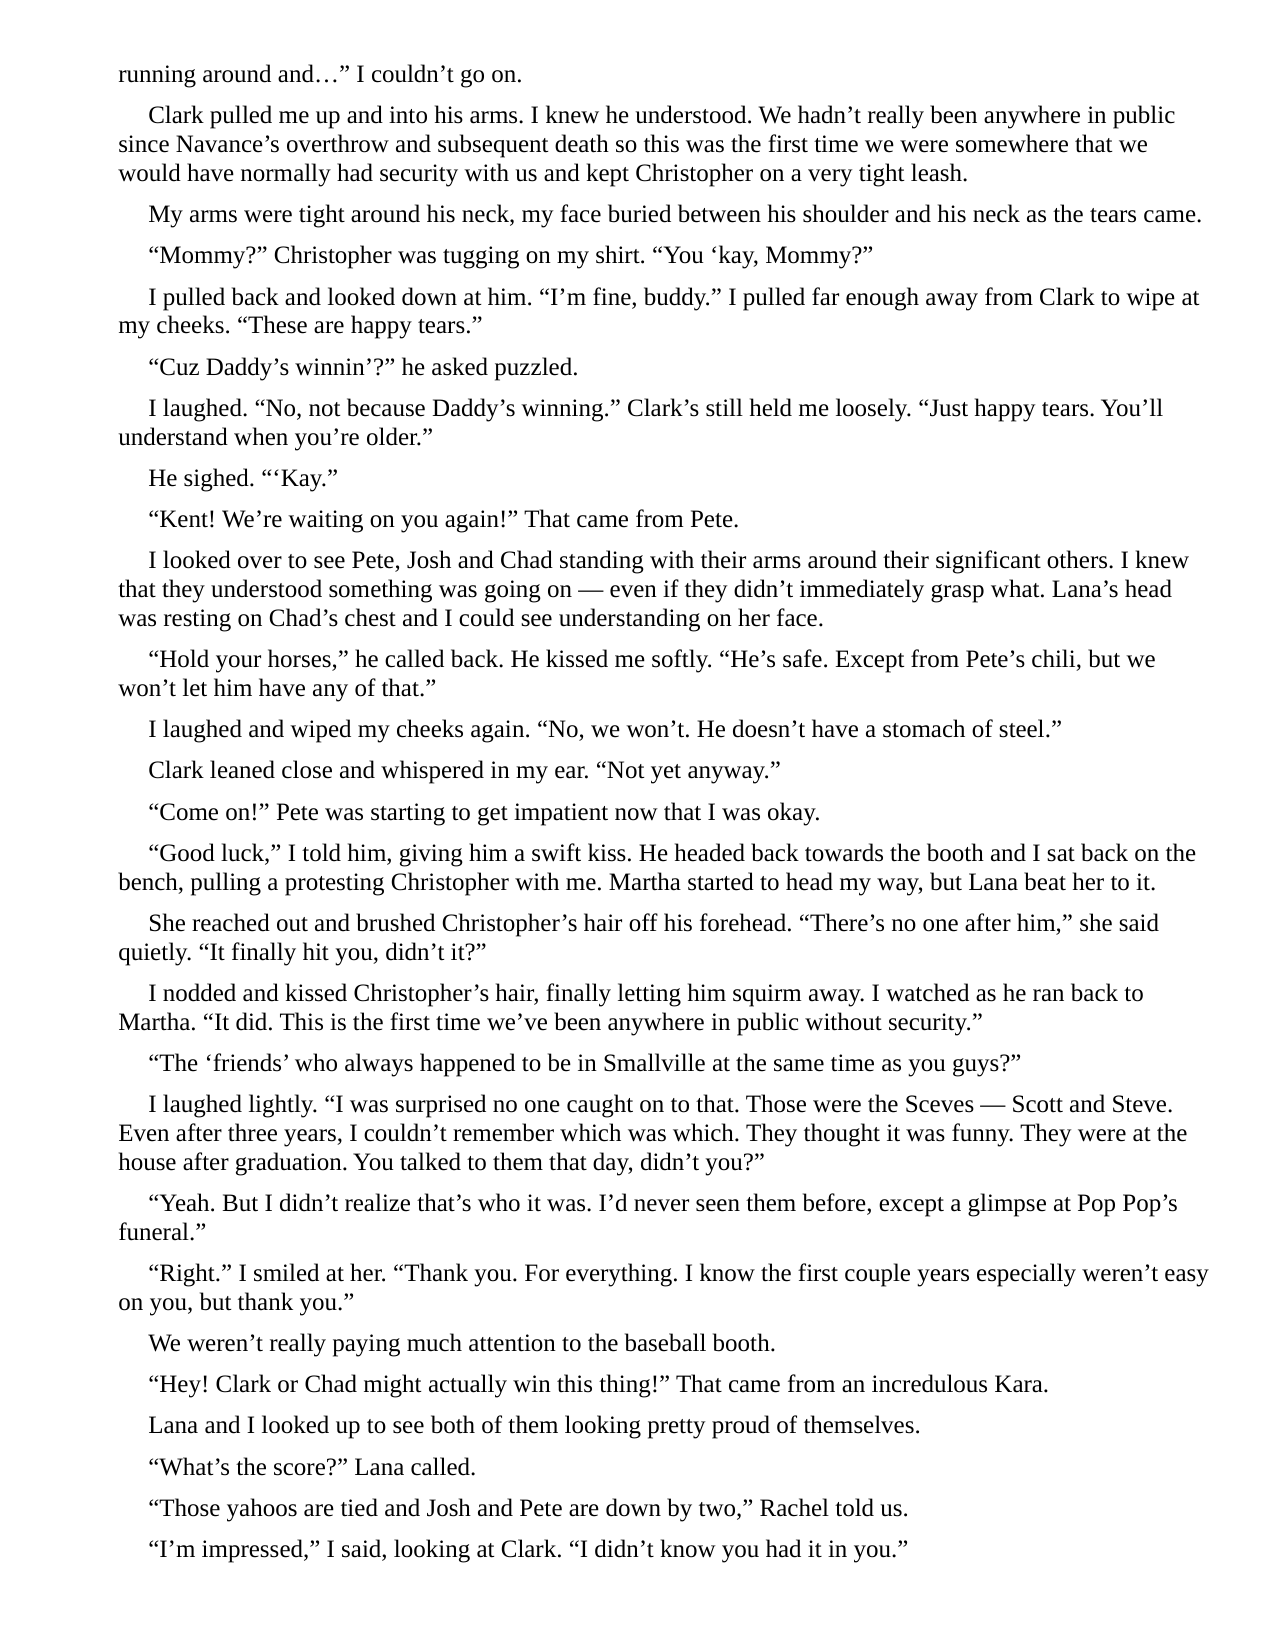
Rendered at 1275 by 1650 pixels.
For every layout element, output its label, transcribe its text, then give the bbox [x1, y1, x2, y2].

text My arms were tight around his neck, my face buried between his shoulder and his neck as the tears came. [118, 199, 1216, 228]
text running around and…” I couldn’t go on. [118, 59, 1216, 88]
text “Good luck,” I told him, giving him a swift kiss. He headed back towards the booth and I sat back on the bench, pulling a protesting Christopher with me. Martha started to head my way, but Lana beat her to it. [118, 838, 1216, 895]
text “The ‘friends’ who always happened to be in Smallville at the same time as you guys?” [118, 1048, 1216, 1077]
text “Yeah. But I didn’t realize that’s who it was. I’d never seen them before, except a glimpse at Pop Pop’s funeral.” [118, 1188, 1216, 1245]
text “Hey! Clark or Chad might actually win this thing!” That came from an incredulous Kara. [118, 1369, 1216, 1398]
text Clark leaned close and whispered in my ear. “Not yet anyway.” [118, 755, 1216, 784]
text “Mommy?” Christopher was tugging on my shirt. “You ‘kay, Mommy?” [118, 240, 1216, 269]
text Lana and I looked up to see both of them looking pretty proud of themselves. [118, 1410, 1216, 1439]
text She reached out and brushed Christopher’s hair off his forehead. “There’s no one after him,” she said quietly. “It finally hit you, didn’t it?” [118, 908, 1216, 965]
text “Come on!” Pete was starting to get impatient now that I was okay. [118, 797, 1216, 825]
text I looked over to see Pete, Josh and Chad standing with their arms around their significant others. I knew that they understood something was going on — even if they didn’t immediately grasp what. Lana’s head was resting on Chad’s chest and I could see understanding on her face. [118, 545, 1216, 632]
text He sighed. “‘Kay.” [118, 463, 1216, 492]
text “What’s the score?” Lana called. [118, 1452, 1216, 1480]
text We weren’t really paying much attention to the baseball booth. [118, 1328, 1216, 1357]
text Clark pulled me up and into his arms. I knew he understood. We hadn’t really been anywhere in public since Navance’s overthrow and subsequent death so this was the first time we were somewhere that we would have normally had security with us and kept Christopher on a very tight leash. [118, 100, 1216, 187]
text “Hold your horses,” he called back. He kissed me softly. “He’s safe. Except from Pete’s chili, but we won’t let him have any of that.” [118, 644, 1216, 702]
text “Right.” I smiled at her. “Thank you. For everything. I know the first couple years especially weren’t easy on you, but thank you.” [118, 1258, 1216, 1315]
text I pulled back and looked down at him. “I’m fine, buddy.” I pulled far enough away from Clark to wipe at my cheeks. “These are happy tears.” [118, 282, 1216, 339]
text “I’m impressed,” I said, looking at Clark. “I didn’t know you had it in you.” [118, 1534, 1216, 1563]
text “Kent! We’re waiting on you again!” That came from Pete. [118, 504, 1216, 533]
text I laughed lightly. “I was surprised no one caught on to that. Those were the Sceves — Scott and Steve. Even after three years, I couldn’t remember which was which. They thought it was funny. They were at the house after graduation. You talked to them that day, didn’t you?” [118, 1089, 1216, 1175]
text I laughed and wiped my cheeks again. “No, we won’t. He doesn’t have a stomach of steel.” [118, 714, 1216, 743]
text I nodded and kissed Christopher’s hair, finally letting him squirm away. I watched as he ran back to Martha. “It did. This is the first time we’ve been anywhere in public without security.” [118, 978, 1216, 1035]
text “Those yahoos are tied and Josh and Pete are down by two,” Rachel told us. [118, 1493, 1216, 1522]
text I laughed. “No, not because Daddy’s winning.” Clark’s still held me loosely. “Just happy tears. You’ll understand when you’re older.” [118, 393, 1216, 450]
text “Cuz Daddy’s winnin’?” he asked puzzled. [118, 352, 1216, 380]
